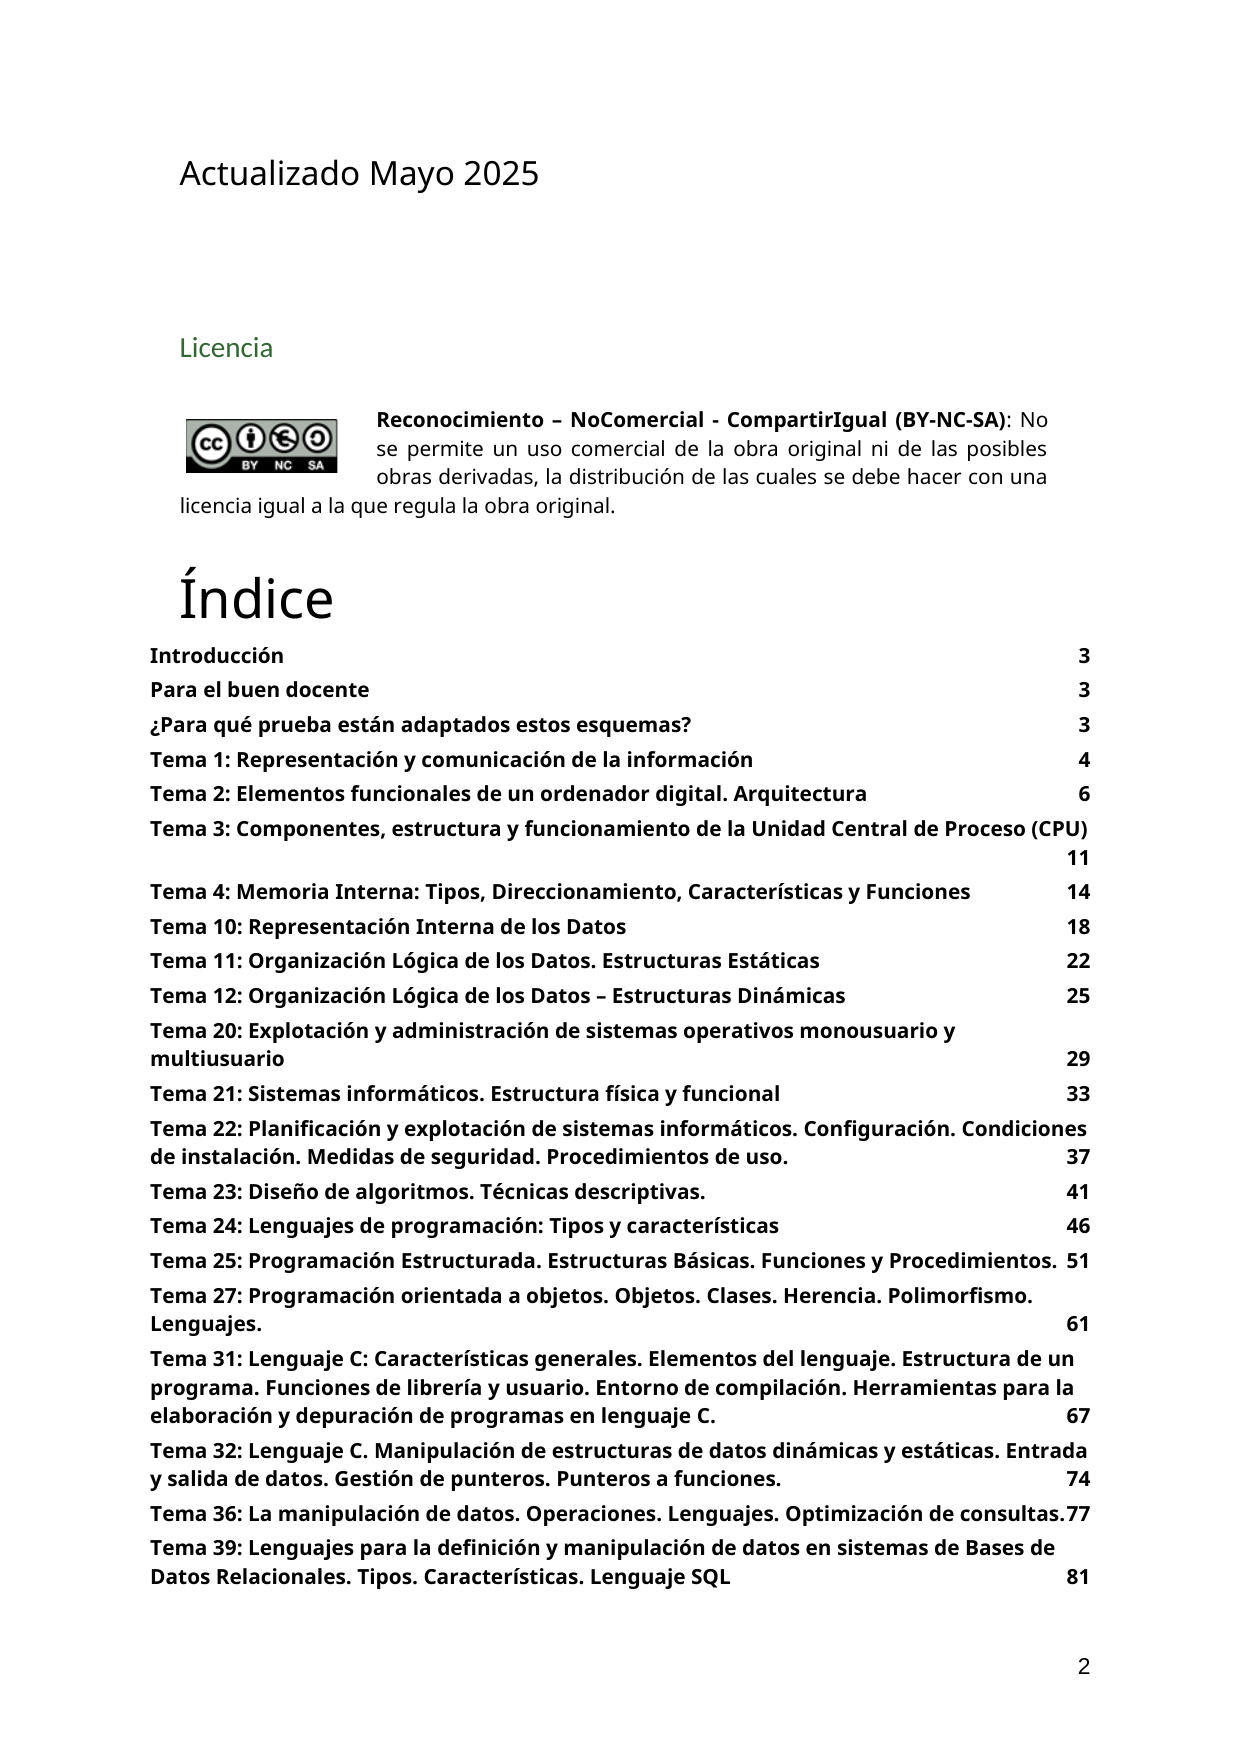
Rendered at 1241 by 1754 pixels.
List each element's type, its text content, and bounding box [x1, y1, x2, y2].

title Índice [179, 561, 1090, 634]
text Tema 22: Planificación y explotación de sistemas informáticos. Configuración. Condiciones de instalación. Medidas de seguridad. Procedimientos de uso. 37 [150, 1114, 1090, 1171]
text Tema 1: Representación y comunicación de la información 4 [150, 745, 1090, 773]
text Introducción 3 [150, 641, 1090, 669]
text Tema 27: Programación orientada a objetos. Objetos. Clases. Herencia. Polimorfismo. Lenguajes. 61 [150, 1281, 1090, 1338]
text ¿Para qué prueba están adaptados estos esquemas? 3 [150, 710, 1090, 738]
text Tema 25: Programación Estructurada. Estructuras Básicas. Funciones y Procedimientos. 51 [150, 1246, 1090, 1275]
text Licencia [179, 329, 1090, 365]
text Tema 24: Lenguajes de programación: Tipos y características 46 [150, 1212, 1090, 1240]
text Tema 10: Representación Interna de los Datos 18 [150, 912, 1090, 940]
text Tema 3: Componentes, estructura y funcionamiento de la Unidad Central de Proceso (CPU) 11 [150, 814, 1090, 871]
text Tema 4: Memoria Interna: Tipos, Direccionamiento, Características y Funciones 14 [150, 877, 1090, 906]
text Para el buen docente 3 [150, 675, 1090, 704]
text Reconocimiento – NoComercial - CompartirIgual (BY-NC-SA): No se permite un uso comercial de la obra original ni de las posibles obras derivadas, la distribución de las cuales se debe hacer con una licencia igual a la que regula la obra original. [179, 406, 1048, 519]
picture [186, 419, 338, 473]
text Tema 20: Explotación y administración de sistemas operativos monousuario y multiusuario 29 [150, 1016, 1090, 1073]
text Tema 39: Lenguajes para la definición y manipulación de datos en sistemas de Bases de Datos Relacionales. Tipos. Características. Lenguaje SQL 81 [150, 1533, 1090, 1590]
text Actualizado Mayo 2025 [179, 150, 1090, 195]
text Tema 11: Organización Lógica de los Datos. Estructuras Estáticas 22 [150, 947, 1090, 975]
text Tema 2: Elementos funcionales de un ordenador digital. Arquitectura 6 [150, 779, 1090, 808]
text Tema 32: Lenguaje C. Manipulación de estructuras de datos dinámicas y estáticas. Entrada y salida de datos. Gestión de punteros. Punteros a funciones. 74 [150, 1436, 1090, 1493]
text Tema 21: Sistemas informáticos. Estructura física y funcional 33 [150, 1079, 1090, 1108]
text Tema 31: Lenguaje C: Características generales. Elementos del lenguaje. Estructura de un programa. Funciones de librería y usuario. Entorno de compilación. Herramientas para la elaboración y depuración de programas en lenguaje C. 67 [150, 1344, 1090, 1429]
text Tema 23: Diseño de algoritmos. Técnicas descriptivas. 41 [150, 1177, 1090, 1205]
text Tema 12: Organización Lógica de los Datos – Estructuras Dinámicas 25 [150, 981, 1090, 1010]
text Tema 36: La manipulación de datos. Operaciones. Lenguajes. Optimización de consultas. 77 [150, 1499, 1090, 1527]
